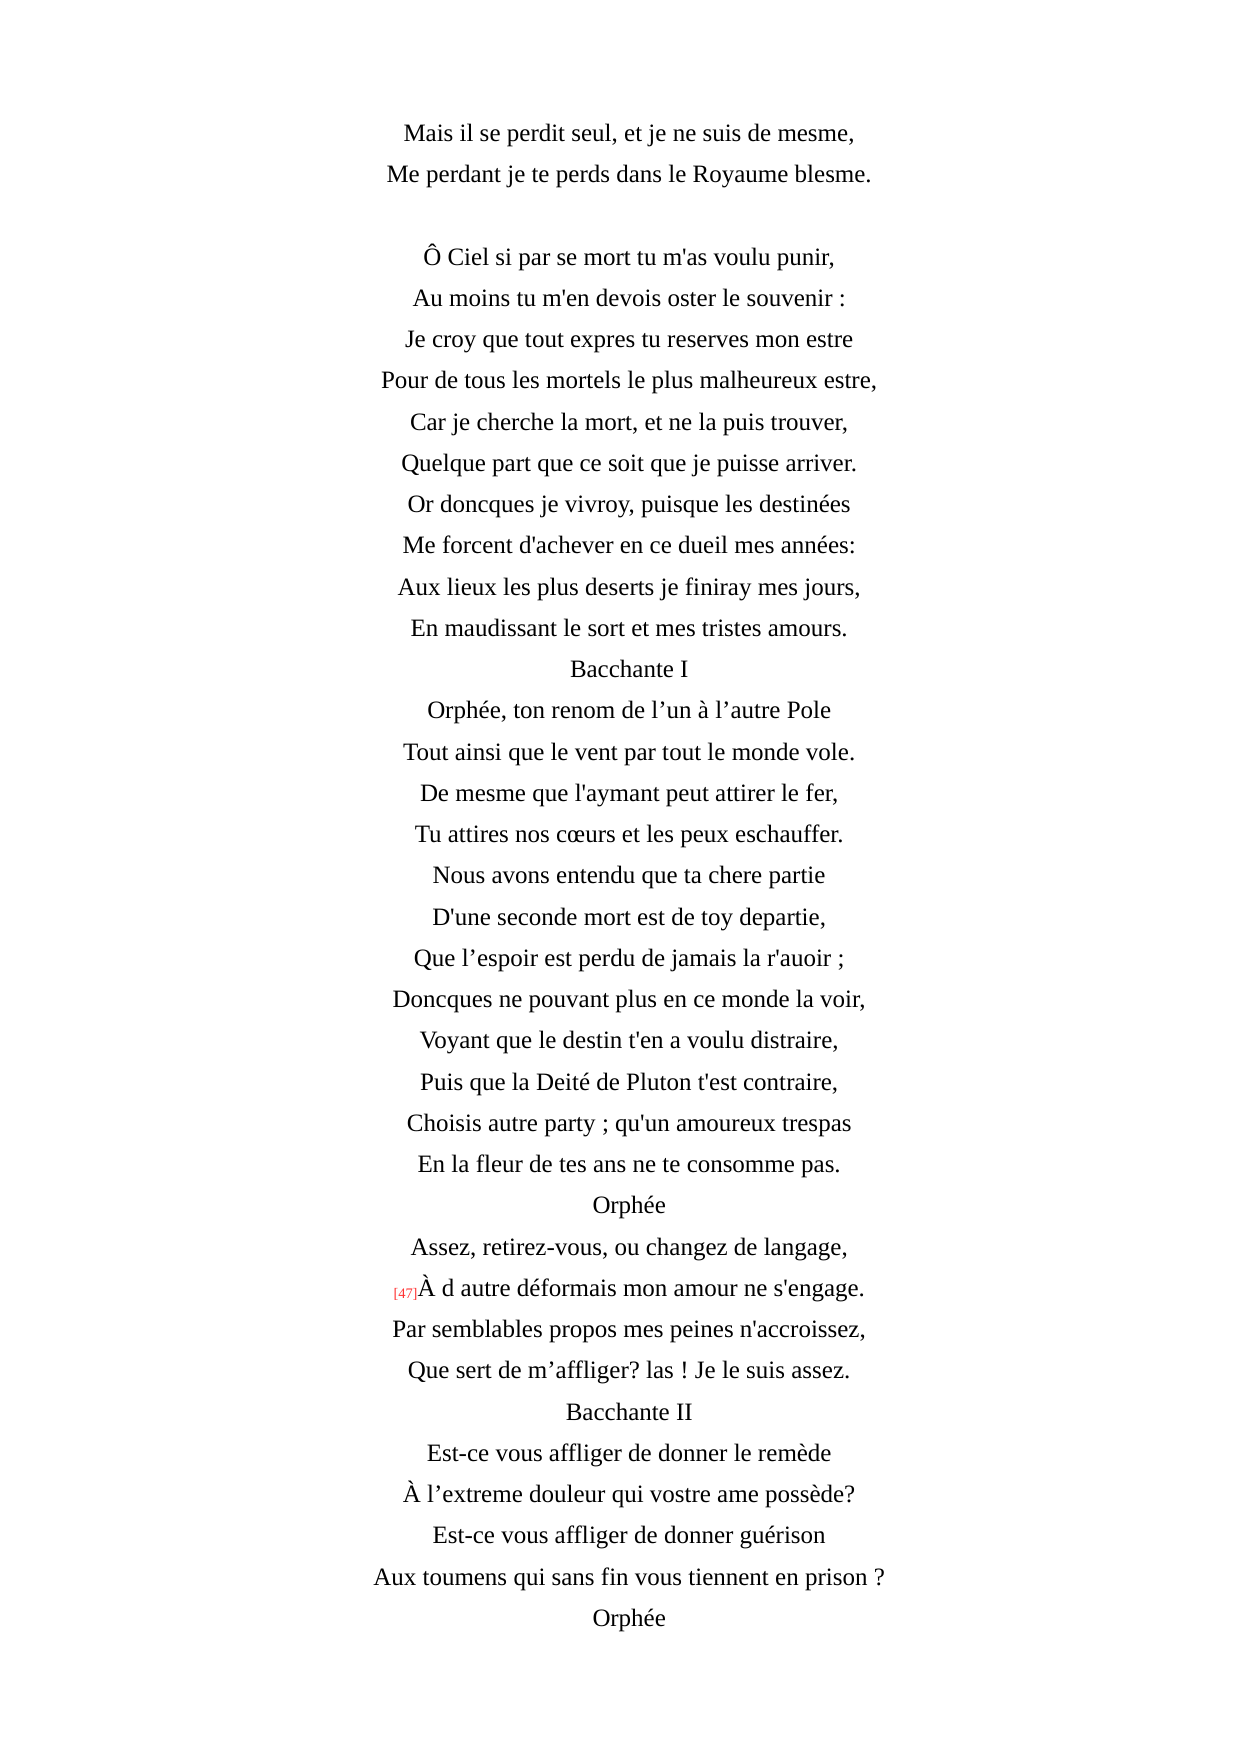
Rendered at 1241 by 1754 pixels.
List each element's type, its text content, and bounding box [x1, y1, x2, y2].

text Ô Ciel si par se mort tu m'as voulu punir, [118, 242, 1122, 271]
text Orphée, ton renom de l’un à l’autre Pole [118, 696, 1122, 724]
text Je croy que tout expres tu reserves mon estre [118, 324, 1122, 353]
text Tout ainsi que le vent par tout le monde vole. [118, 737, 1122, 766]
text Car je cherche la mort, et ne la puis trouver, [118, 407, 1122, 436]
text Pour de tous les mortels le plus malheureux estre, [118, 366, 1122, 394]
text Est-ce vous affliger de donner guérison [118, 1521, 1122, 1549]
text Bacchante I [118, 654, 1122, 683]
text Que sert de m’affliger? las ! Je le suis assez. [118, 1356, 1122, 1384]
text Choisis autre party ; qu'un amoureux trespas [118, 1108, 1122, 1137]
text Aux toumens qui sans fin vous tiennent en prison ? [118, 1562, 1122, 1591]
text Au moins tu m'en devois oster le souvenir : [118, 283, 1122, 312]
text Assez, retirez-vous, ou changez de langage, [118, 1232, 1122, 1261]
text Puis que la Deité de Pluton t'est contraire, [118, 1067, 1122, 1096]
text Tu attires nos cœurs et les peux eschauffer. [118, 819, 1122, 848]
text Bacchante II [118, 1397, 1122, 1426]
text Quelque part que ce soit que je puisse arriver. [118, 448, 1122, 477]
text Mais il se perdit seul, et je ne suis de mesme, [118, 118, 1122, 147]
text En la fleur de tes ans ne te consomme pas. [118, 1149, 1122, 1178]
text D'une seconde mort est de toy departie, [118, 902, 1122, 931]
text Or doncques je vivroy, puisque les destinées [118, 489, 1122, 518]
text Aux lieux les plus deserts je finiray mes jours, [118, 572, 1122, 601]
text Orphée [118, 1603, 1122, 1632]
text Orphée [118, 1191, 1122, 1219]
text [47]À d autre déformais mon amour ne s'engage. [118, 1273, 1122, 1302]
text Par semblables propos mes peines n'accroissez, [118, 1314, 1122, 1343]
text Me perdant je te perds dans le Royaume blesme. [118, 159, 1122, 188]
text En maudissant le sort et mes tristes amours. [118, 613, 1122, 642]
text À l’extreme douleur qui vostre ame possède? [118, 1479, 1122, 1508]
text Est-ce vous affliger de donner le remède [118, 1438, 1122, 1467]
text Nous avons entendu que ta chere partie [118, 861, 1122, 889]
text De mesme que l'aymant peut attirer le fer, [118, 778, 1122, 807]
text Voyant que le destin t'en a voulu distraire, [118, 1026, 1122, 1054]
text Me forcent d'achever en ce dueil mes années: [118, 531, 1122, 559]
text Que l’espoir est perdu de jamais la r'auoir ; [118, 943, 1122, 972]
text Doncques ne pouvant plus en ce monde la voir, [118, 984, 1122, 1013]
